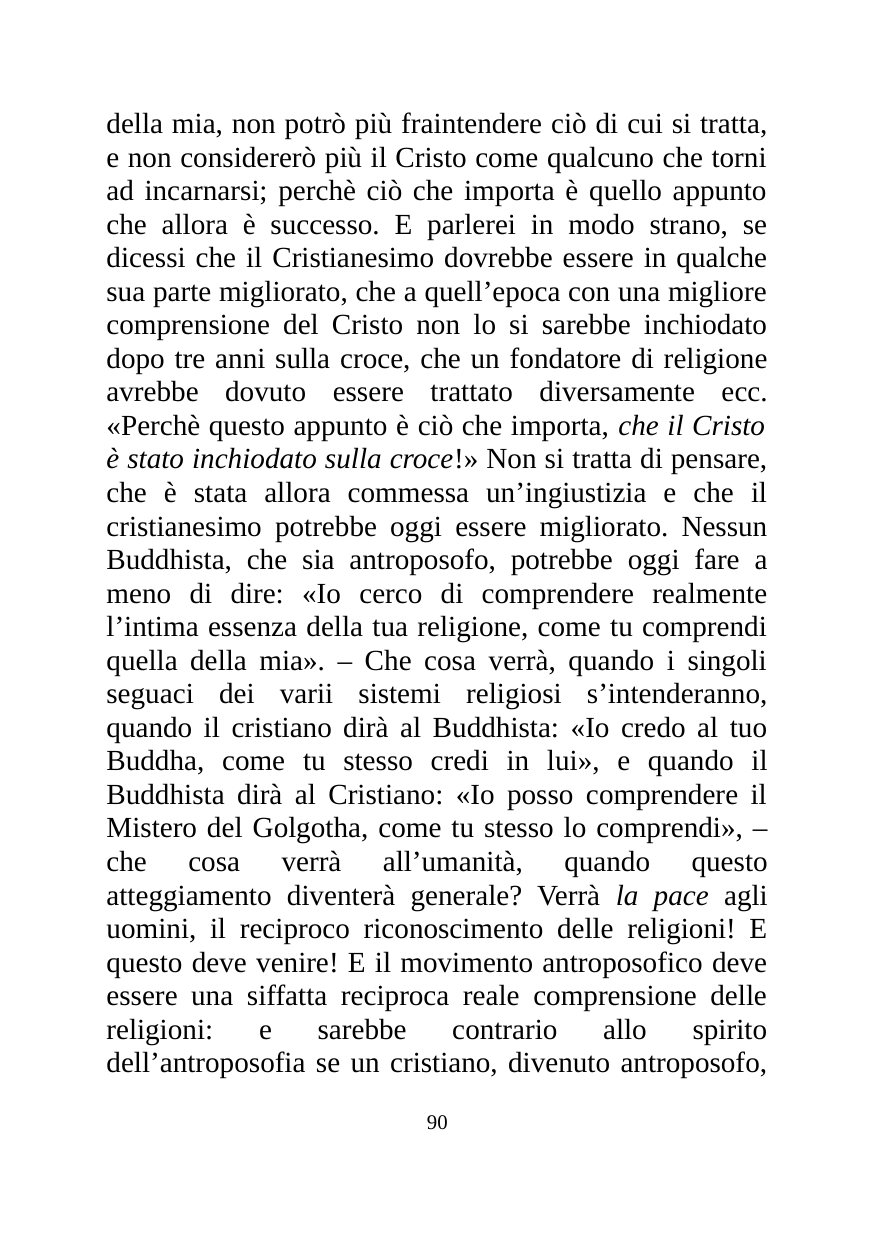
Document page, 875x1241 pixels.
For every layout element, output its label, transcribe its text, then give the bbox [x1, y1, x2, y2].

text della mia, non potrò più fraintendere ciò di cui si tratta, e non considererò più il Cristo come qualcuno che torni ad incarnarsi; perchè ciò che importa è quello appunto che allora è successo. E parlerei in modo strano, se dicessi che il Cristianesimo dovrebbe essere in qualche sua parte migliorato, che a quell’epoca con una migliore comprensione del Cristo non lo si sarebbe inchiodato dopo tre anni sulla croce, che un fondatore di religione avrebbe dovuto essere trattato diversamente ecc. «Perchè questo appunto è ciò che importa, che il Cristo è stato inchiodato sulla croce!» Non si tratta di pensare, che è stata allora commessa un’ingiustizia e che il cristianesimo potrebbe oggi essere migliorato. Nessun Buddhista, che sia antroposofo, potrebbe oggi fare a meno di dire: «Io cerco di comprendere realmente l’intima essenza della tua religione, come tu comprendi quella della mia». – Che cosa verrà, quando i singoli seguaci dei varii sistemi religiosi s’intenderanno, quando il cristiano dirà al Buddhista: «Io credo al tuo Buddha, come tu stesso credi in lui», e quando il Buddhista dirà al Cristiano: «Io posso comprendere il Mistero del Golgotha, come tu stesso lo comprendi», – che cosa verrà all’umanità, quando questo atteggiamento diventerà generale? Verrà la pace agli uomini, il reciproco riconoscimento delle religioni! E questo deve venire! E il movimento antroposofico deve essere una siffatta reciproca reale comprensione delle religioni: e sarebbe contrario allo spirito dell’antroposofia se un cristiano, divenuto antroposofo, [106, 106, 768, 1079]
